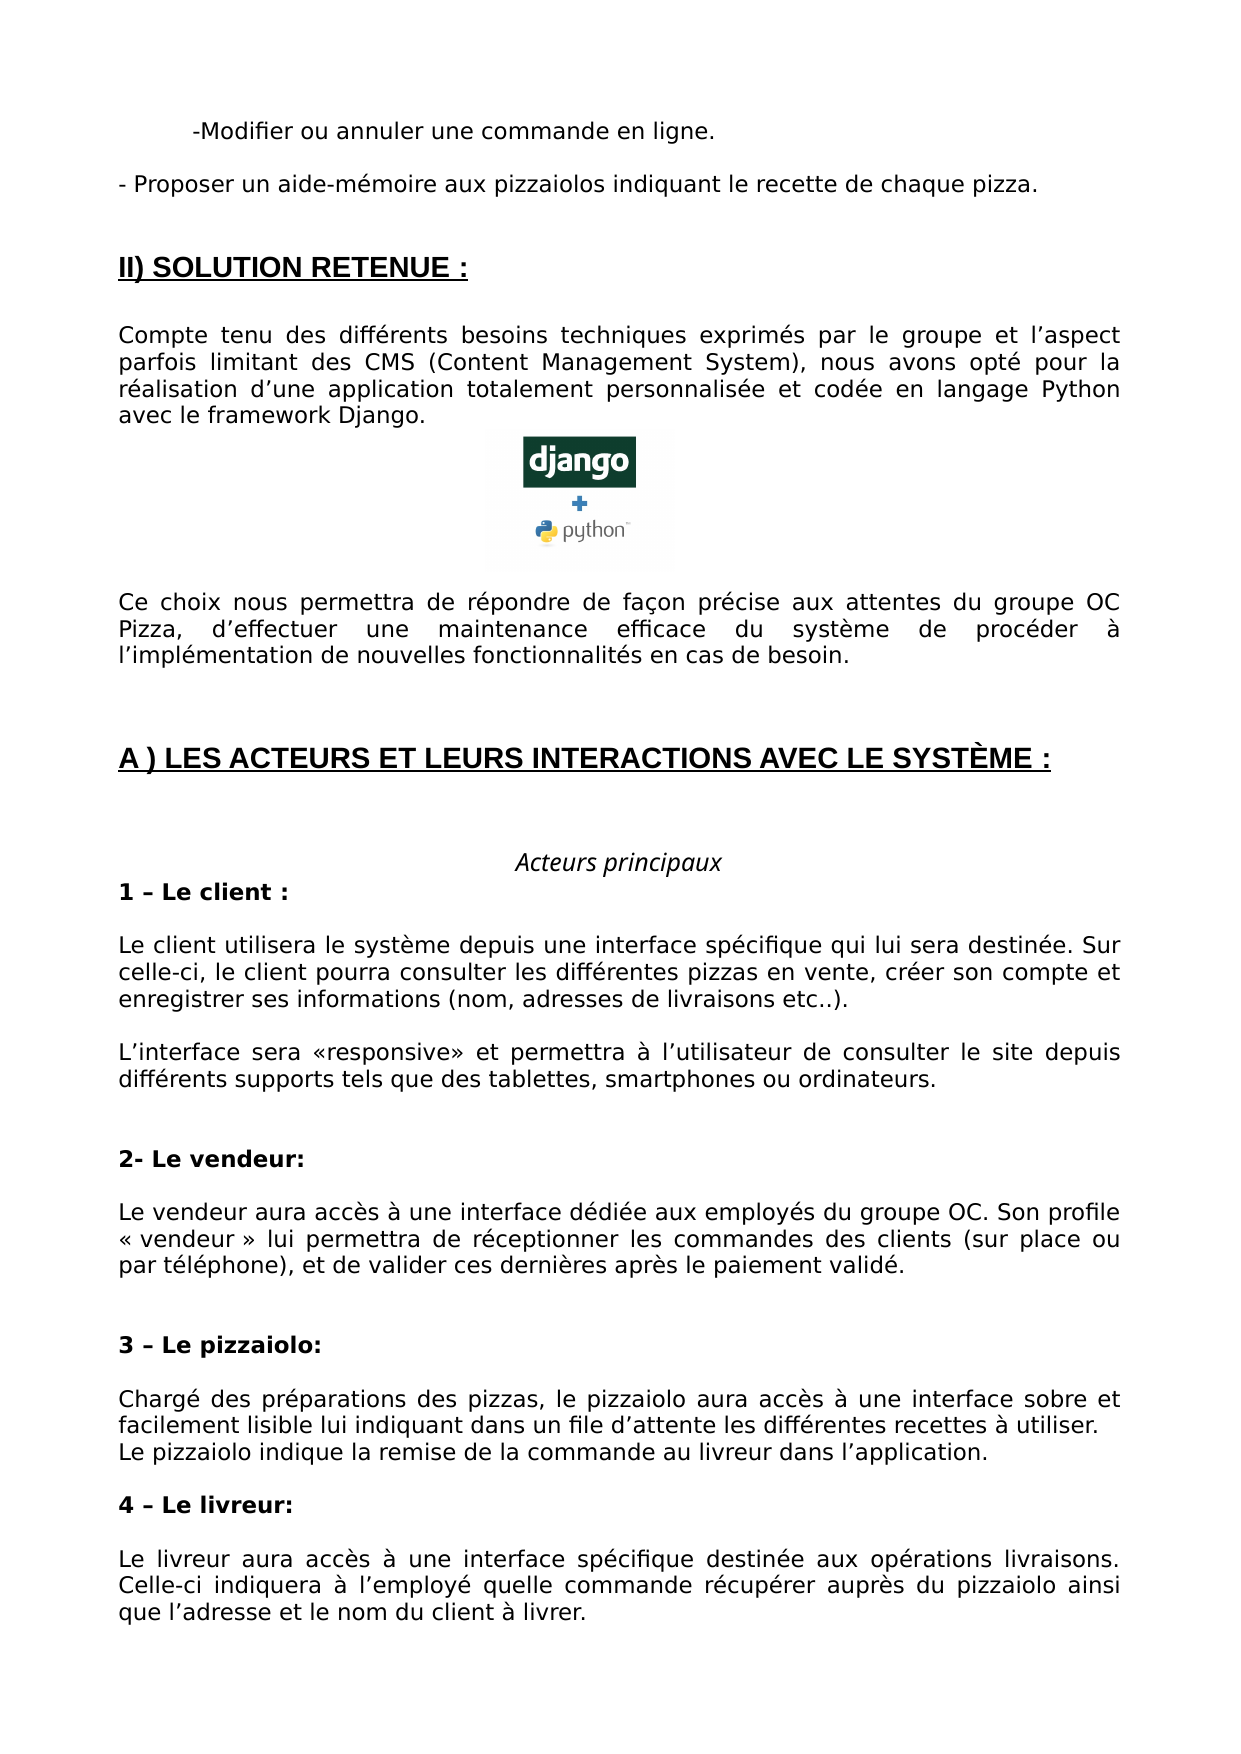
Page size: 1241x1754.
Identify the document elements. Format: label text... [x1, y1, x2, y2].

text Ce choix nous permettra de répondre de façon précise aux attentes du groupe OC Pizza, d’effectuer une maintenance efficace du système de procéder à l’implémentation de nouvelles fonctionnalités en cas de besoin. [118, 589, 1122, 669]
text 2- Le vendeur: [118, 1146, 1122, 1172]
text Le client utilisera le système depuis une interface spécifique qui lui sera destinée. Sur celle-ci, le client pourra consulter les différentes pizzas en vente, créer son compte et enregistrer ses informations (nom, adresses de livraisons etc..). [118, 932, 1122, 1012]
text Acteurs principaux [118, 845, 1122, 879]
text 1 – Le client : [118, 879, 1122, 906]
text -Modifier ou annuler une commande en ligne. [118, 118, 1122, 145]
text 3 – Le pizzaiolo: [118, 1332, 1122, 1359]
text Le livreur aura accès à une interface spécifique destinée aux opérations livraisons. Celle-ci indiquera à l’employé quelle commande récupérer auprès du pizzaiolo ainsi que l’adresse et le nom du client à livrer. [118, 1546, 1122, 1626]
text Compte tenu des différents besoins techniques exprimés par le groupe et l’aspect parfois limitant des CMS (Content Management System), nous avons opté pour la réalisation d’une application totalement personnalisée et codée en langage Python avec le framework Django. [118, 322, 1122, 429]
text Chargé des préparations des pizzas, le pizzaiolo aura accès à une interface sobre et facilement lisible lui indiquant dans un file d’attente les différentes recettes à utiliser. [118, 1386, 1122, 1439]
text Le pizzaiolo indique la remise de la commande au livreur dans l’application. [118, 1439, 1122, 1466]
picture [484, 429, 675, 572]
text L’interface sera «responsive» et permettra à l’utilisateur de consulter le site depuis différents supports tels que des tablettes, smartphones ou ordinateurs. [118, 1039, 1122, 1092]
text Le vendeur aura accès à une interface dédiée aux employés du groupe OC. Son profile « vendeur » lui permettra de réceptionner les commandes des clients (sur place ou par téléphone), et de valider ces dernières après le paiement validé. [118, 1199, 1122, 1279]
text - Proposer un aide-mémoire aux pizzaiolos indiquant le recette de chaque pizza. [118, 171, 1122, 198]
text 4 – Le livreur: [118, 1492, 1122, 1519]
subtitle II) SOLUTION RETENUE : [118, 250, 1122, 283]
subtitle A ) LES ACTEURS ET LEURS INTERACTIONS AVEC LE SYSTÈME : [118, 741, 1122, 775]
